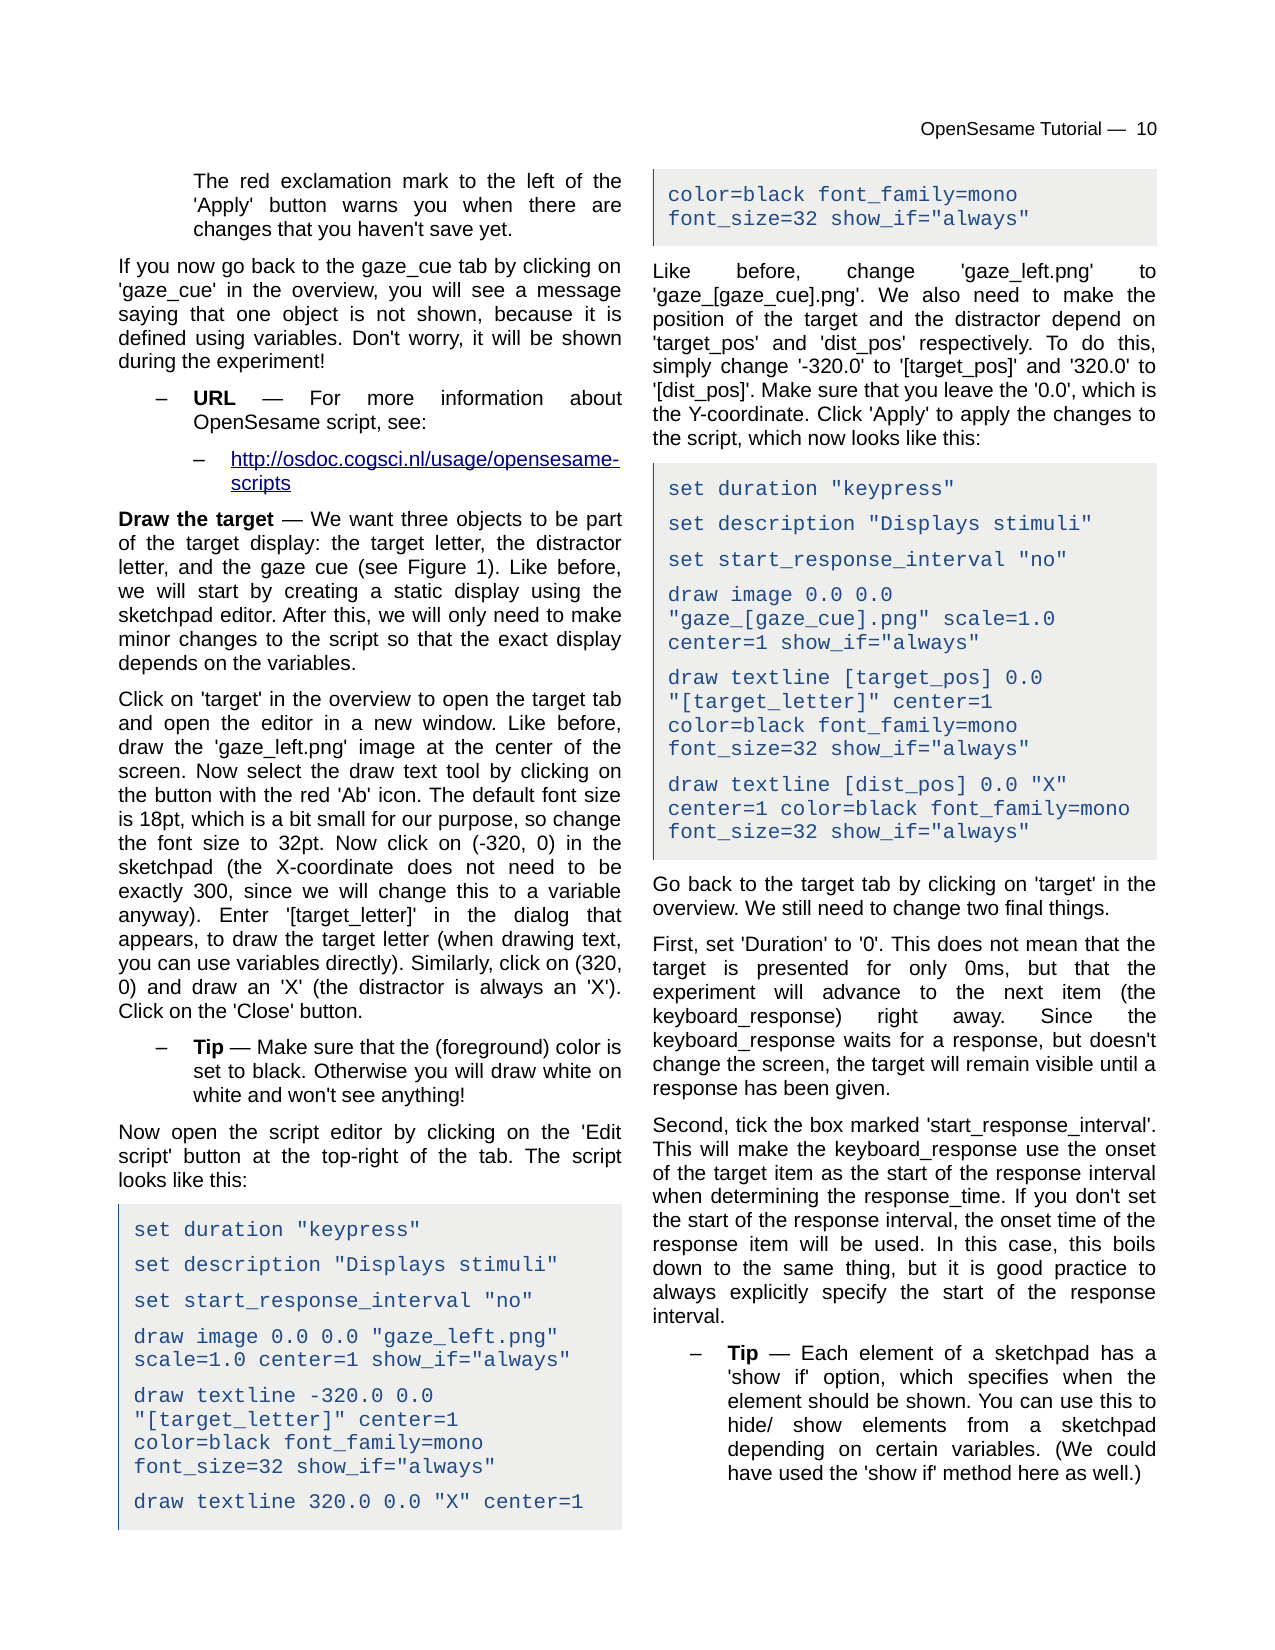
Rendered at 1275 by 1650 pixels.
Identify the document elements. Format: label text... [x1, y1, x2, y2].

text draw textline -320.0 0.0 "[target_letter]" center=1 color=black font_family=mono font_size=32 show_if="always" [119, 1370, 622, 1477]
text set duration "keypress" [654, 463, 1157, 498]
list URL — For more information about OpenSesame script, see: [156, 386, 622, 434]
text draw textline 320.0 0.0 "X" center=1 [119, 1477, 622, 1530]
text Like before, change 'gaze_left.png' to 'gaze_[gaze_cue].png'. We also need to make the position of the target and the distractor depend on 'target_pos' and 'dist_pos' respectively. To do this, simply change '-320.0' to '[target_pos]' and '320.0' to '[dist_pos]'. Make sure that you leave the '0.0', which is the Y-coordinate. Click 'Apply' to apply the changes to the script, which now looks like this: [652, 258, 1157, 450]
text set duration "keypress" [119, 1204, 622, 1239]
text set start_response_interval "no" [654, 534, 1157, 569]
list The red exclamation mark to the left of the 'Apply' button warns you when there are changes that you haven't save yet. [156, 169, 622, 241]
list Tip — Make sure that the (foreground) color is set to black. Otherwise you will draw white on white and won't see anything! [156, 1035, 622, 1107]
text Go back to the target tab by clicking on 'target' in the overview. We still need to change two final things. [652, 872, 1157, 920]
list http://osdoc.cogsci.nl/usage/opensesame-scripts [193, 446, 622, 494]
text set description "Displays stimuli" [654, 498, 1157, 534]
text Second, tick the box marked 'start_response_interval'. This will make the keyboard_response use the onset of the target item as the start of the response interval when determining the response_time. If you don't set the start of the response interval, the onset time of the response item will be used. In this case, this boils down to the same thing, but it is good practice to always explicitly specify the start of the response interval. [652, 1112, 1157, 1328]
text draw textline [target_pos] 0.0 "[target_letter]" center=1 color=black font_family=mono font_size=32 show_if="always" [654, 652, 1157, 759]
text color=black font_family=mono font_size=32 show_if="always" [654, 169, 1157, 246]
text draw textline [dist_pos] 0.0 "X" center=1 color=black font_family=mono font_size=32 show_if="always" [654, 759, 1157, 860]
text Click on 'target' in the overview to open the target tab and open the editor in a new window. Like before, draw the 'gaze_left.png' image at the center of the screen. Now select the draw text tool by clicking on the button with the red 'Ab' icon. The default font size is 18pt, which is a bit small for our purpose, so change the font size to 32pt. Now click on (-320, 0) in the sketchpad (the X-coordinate does not need to be exactly 300, since we will change this to a variable anyway). Enter '[target_letter]' in the dialog that appears, to draw the target letter (when drawing text, you can use variables directly). Similarly, click on (320, 0) and draw an 'X' (the distractor is always an 'X'). Click on the 'Close' button. [118, 687, 622, 1022]
text If you now go back to the gaze_cue tab by clicking on 'gaze_cue' in the overview, you will see a message saying that one object is not shown, because it is defined using variables. Don't worry, it will be shown during the experiment! [118, 253, 622, 373]
text draw image 0.0 0.0 "gaze_left.png" scale=1.0 center=1 show_if="always" [119, 1311, 622, 1370]
text set description "Displays stimuli" [119, 1239, 622, 1275]
text Now open the script editor by clicking on the 'Edit script' button at the top-right of the tab. The script looks like this: [118, 1119, 622, 1191]
text First, set 'Duration' to '0'. This does not mean that the target is presented for only 0ms, but that the experiment will advance to the next item (the keyboard_response) right away. Since the keyboard_response waits for a response, but doesn't change the screen, the target will remain visible until a response has been given. [652, 932, 1157, 1100]
text Draw the target — We want three objects to be part of the target display: the target letter, the distractor letter, and the gaze cue (see Figure 1). Like before, we will start by creating a static display using the sketchpad editor. After this, we will only need to make minor changes to the script so that the exact display depends on the variables. [118, 507, 622, 674]
text set start_response_interval "no" [119, 1275, 622, 1311]
text draw image 0.0 0.0 "gaze_[gaze_cue].png" scale=1.0 center=1 show_if="always" [654, 569, 1157, 652]
list Tip — Each element of a sketchpad has a 'show if' option, which specifies when the element should be shown. You can use this to hide/ show elements from a sketchpad depending on certain variables. (We could have used the 'show if' method here as well.) [690, 1341, 1157, 1484]
